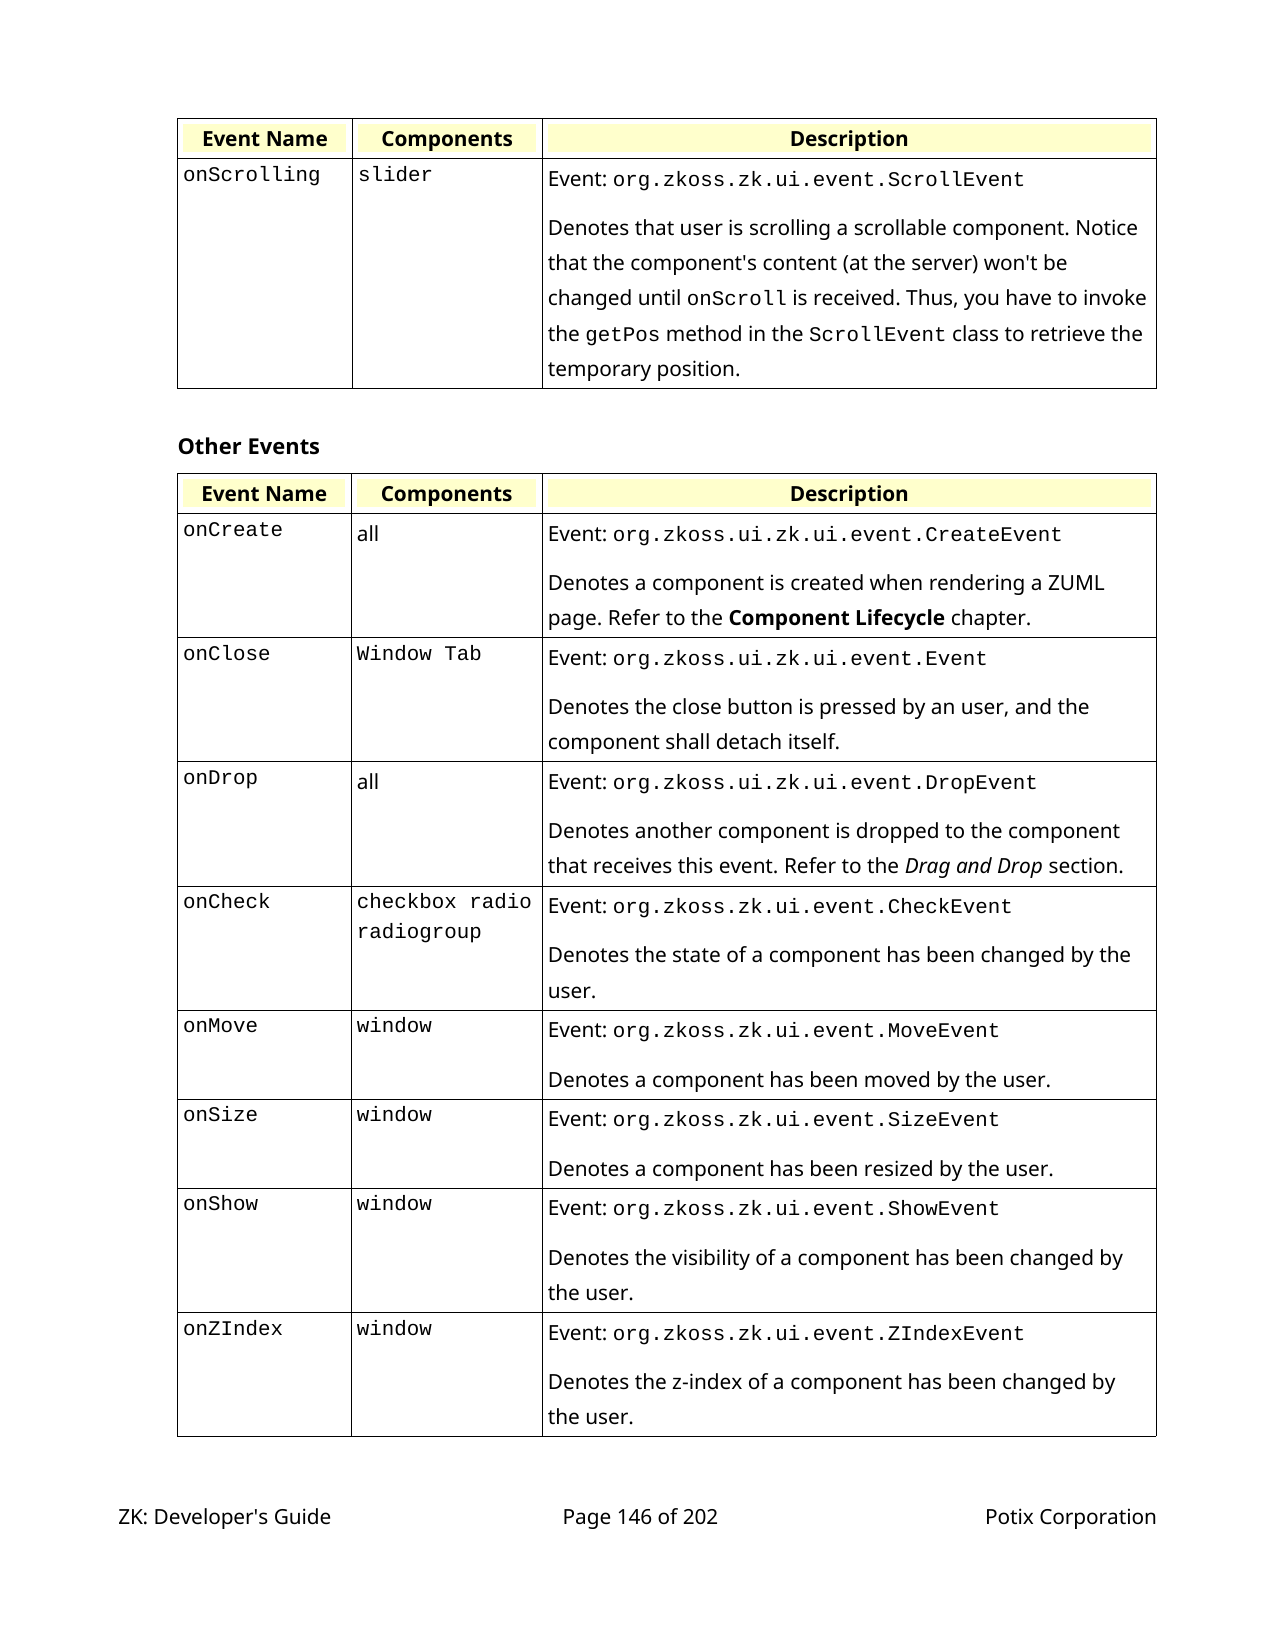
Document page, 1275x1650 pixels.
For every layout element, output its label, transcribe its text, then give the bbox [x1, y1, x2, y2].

table_cell onZIndex [178, 1313, 351, 1436]
table_cell Event: org.zkoss.zk.ui.event.ZIndexEvent Denotes the z-index of a component has been changed by the user. [543, 1313, 1156, 1436]
table_header Description [543, 474, 1156, 513]
table_cell onCheck [178, 887, 351, 1010]
subtitle Other Events [177, 431, 1157, 461]
table_cell Event: org.zkoss.zk.ui.event.CheckEvent Denotes the state of a component has been changed by the user. [543, 887, 1156, 1010]
table_header Event Name [178, 474, 351, 513]
table_cell Event: org.zkoss.zk.ui.event.ShowEvent Denotes the visibility of a component has been changed by the user. [543, 1189, 1156, 1312]
table_cell onShow [178, 1189, 351, 1312]
table_cell window [352, 1011, 542, 1099]
table_header Description [543, 119, 1156, 158]
table_cell window [352, 1313, 542, 1436]
table_cell onSize [178, 1100, 351, 1188]
table_cell slider [353, 159, 542, 388]
table_cell Event: org.zkoss.zk.ui.event.ScrollEvent Denotes that user is scrolling a scrollable component. Notice that the component's content (at the server) won't be changed until onScroll is received. Thus, you have to invoke the getPos method in the ScrollEvent class to retrieve the temporary position. [543, 159, 1156, 388]
table_header Event Name [178, 119, 352, 158]
table_header Components [353, 119, 542, 158]
table_cell onCreate [178, 514, 351, 637]
table_cell Window Tab [352, 638, 542, 761]
table_cell all [352, 514, 542, 637]
table_cell Event: org.zkoss.ui.zk.ui.event.CreateEvent Denotes a component is created when rendering a ZUML page. Refer to the Component Lifecycle chapter. [543, 514, 1156, 637]
table_cell onDrop [178, 762, 351, 886]
table_cell Event: org.zkoss.zk.ui.event.SizeEvent Denotes a component has been resized by the user. [543, 1100, 1156, 1188]
table_cell window [352, 1100, 542, 1188]
table_cell onMove [178, 1011, 351, 1099]
table_cell onScrolling [178, 159, 352, 388]
table_cell Event: org.zkoss.zk.ui.event.MoveEvent Denotes a component has been moved by the user. [543, 1011, 1156, 1099]
table_cell checkbox radio radiogroup [352, 887, 542, 1010]
table_cell Event: org.zkoss.ui.zk.ui.event.DropEvent Denotes another component is dropped to the component that receives this event. Refer to the Drag and Drop section. [543, 762, 1156, 886]
table_cell all [352, 762, 542, 886]
table_cell window [352, 1189, 542, 1312]
table_cell onClose [178, 638, 351, 761]
table_header Components [352, 474, 542, 513]
table_cell Event: org.zkoss.ui.zk.ui.event.Event Denotes the close button is pressed by an user, and the component shall detach itself. [543, 638, 1156, 761]
